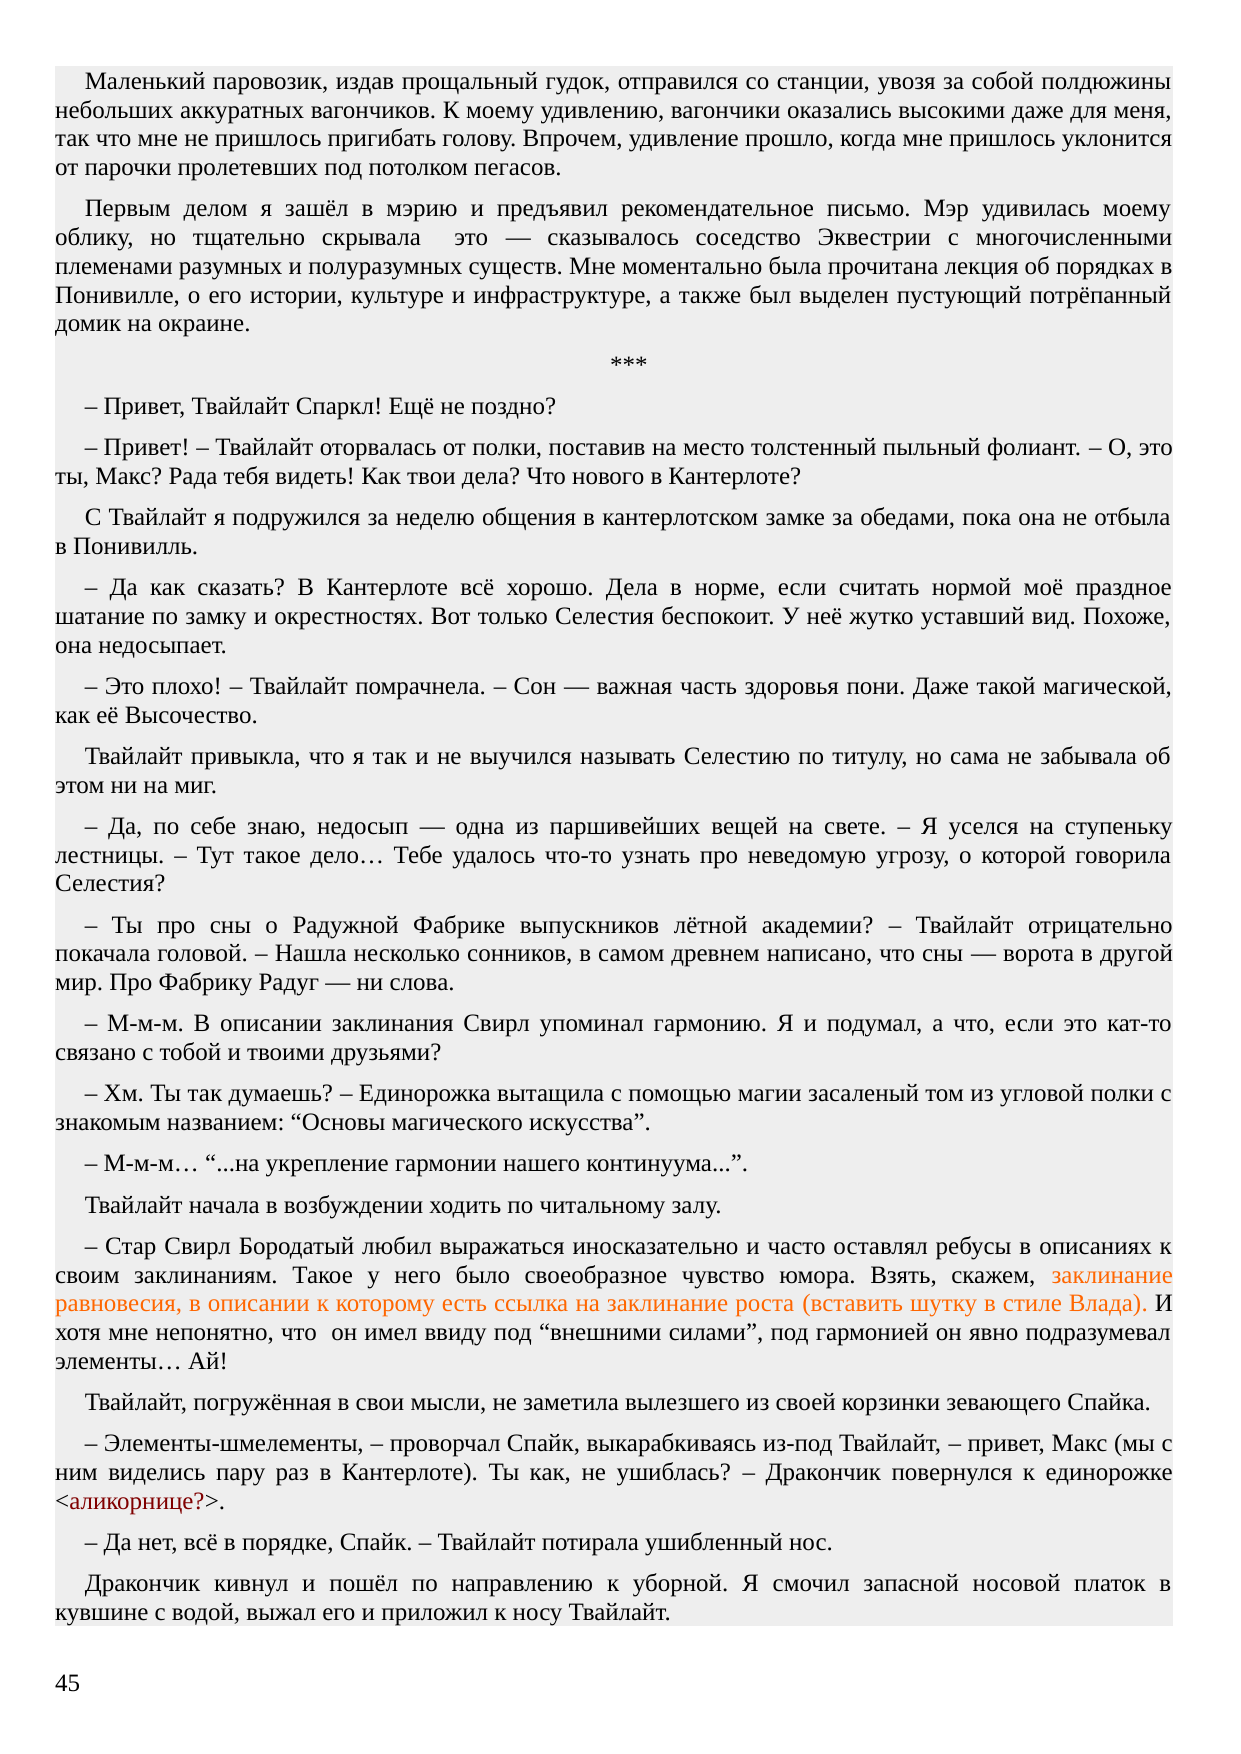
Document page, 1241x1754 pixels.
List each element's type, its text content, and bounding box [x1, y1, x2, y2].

text Маленький паровозик, издав прощальный гудок, отправился со станции, увозя за собой полдюжины небольших аккуратных вагончиков. К моему удивлению, вагончики оказались высокими даже для меня, так что мне не пришлось пригибать голову. Впрочем, удивление прошло, когда мне пришлось уклонится от парочки пролетевших под потолком пегасов. [55, 66, 1173, 181]
text Твайлайт, погружённая в свои мысли, не заметила вылезшего из своей корзинки зевающего Спайка. [55, 1387, 1173, 1416]
text – Ты про сны о Радужной Фабрике выпускников лётной академии? – Твайлайт отрицательно покачала головой. – Нашла несколько сонников, в самом древнем написано, что сны — ворота в другой мир. Про Фабрику Радуг — ни слова. [55, 910, 1173, 996]
text – Привет! – Твайлайт оторвалась от полки, поставив на место толстенный пыльный фолиант. – О, это ты, Макс? Рада тебя видеть! Как твои дела? Что нового в Кантерлоте? [55, 432, 1173, 490]
text – Да нет, всё в порядке, Спайк. – Твайлайт потирала ушибленный нос. [55, 1527, 1173, 1556]
text Первым делом я зашёл в мэрию и предъявил рекомендательное письмо. Мэр удивилась моему облику, но тщательно скрывала это — сказывалось соседство Эквестрии с многочисленными племенами разумных и полуразумных существ. Мне моментально была прочитана лекция об порядках в Понивилле, о его истории, культуре и инфраструктуре, а также был выделен пустующий потрёпанный домик на окраине. [55, 193, 1173, 337]
text – Элементы-шмелементы, – проворчал Спайк, выкарабкиваясь из-под Твайлайт, – привет, Макс (мы с ним виделись пару раз в Кантерлоте). Ты как, не ушиблась? – Дракончик повернулся к единорожке <аликорнице?>. [55, 1428, 1173, 1515]
text – Это плохо! – Твайлайт помрачнела. – Сон — важная часть здоровья пони. Даже такой магической, как её Высочество. [55, 671, 1173, 728]
text Дракончик кивнул и пошёл по направлению к уборной. Я смочил запасной носовой платок в кувшине с водой, выжал его и приложил к носу Твайлайт. [55, 1568, 1173, 1626]
text Твайлайт начала в возбуждении ходить по читальному залу. [55, 1190, 1173, 1218]
text – М-м-м… “...на укрепление гармонии нашего континуума...”. [55, 1148, 1173, 1177]
text С Твайлайт я подружился за неделю общения в кантерлотском замке за обедами, пока она не отбыла в Понивилль. [55, 502, 1173, 560]
text *** [55, 350, 1173, 378]
text – Да как сказать? В Кантерлоте всё хорошо. Дела в норме, если считать нормой моё праздное шатание по замку и окрестностях. Вот только Селестия беспокоит. У неё жутко уставший вид. Похоже, она недосыпает. [55, 572, 1173, 658]
text – Стар Свирл Бородатый любил выражаться иносказательно и часто оставлял ребусы в описаниях к своим заклинаниям. Такое у него было своеобразное чувство юмора. Взять, скажем, заклинание равновесия, в описании к которому есть ссылка на заклинание роста (вставить шутку в стиле Влада). И хотя мне непонятно, что он имел ввиду под “внешними силами”, под гармонией он явно подразумевал элементы… Ай! [55, 1231, 1173, 1375]
text – М-м-м. В описании заклинания Свирл упоминал гармонию. Я и подумал, а что, если это кат-то связано с тобой и твоими друзьями? [55, 1008, 1173, 1066]
text – Привет, Твайлайт Спаркл! Ещё не поздно? [55, 391, 1173, 420]
text Твайлайт привыкла, что я так и не выучился называть Селестию по титулу, но сама не забывала об этом ни на миг. [55, 741, 1173, 798]
text – Хм. Ты так думаешь? – Единорожка вытащила с помощью магии засаленый том из угловой полки с знакомым названием: “Основы магического искусства”. [55, 1078, 1173, 1136]
text – Да, по себе знаю, недосып — одна из паршивейших вещей на свете. – Я уселся на ступеньку лестницы. – Тут такое дело… Тебе удалось что-то узнать про неведомую угрозу, о которой говорила Селестия? [55, 811, 1173, 897]
